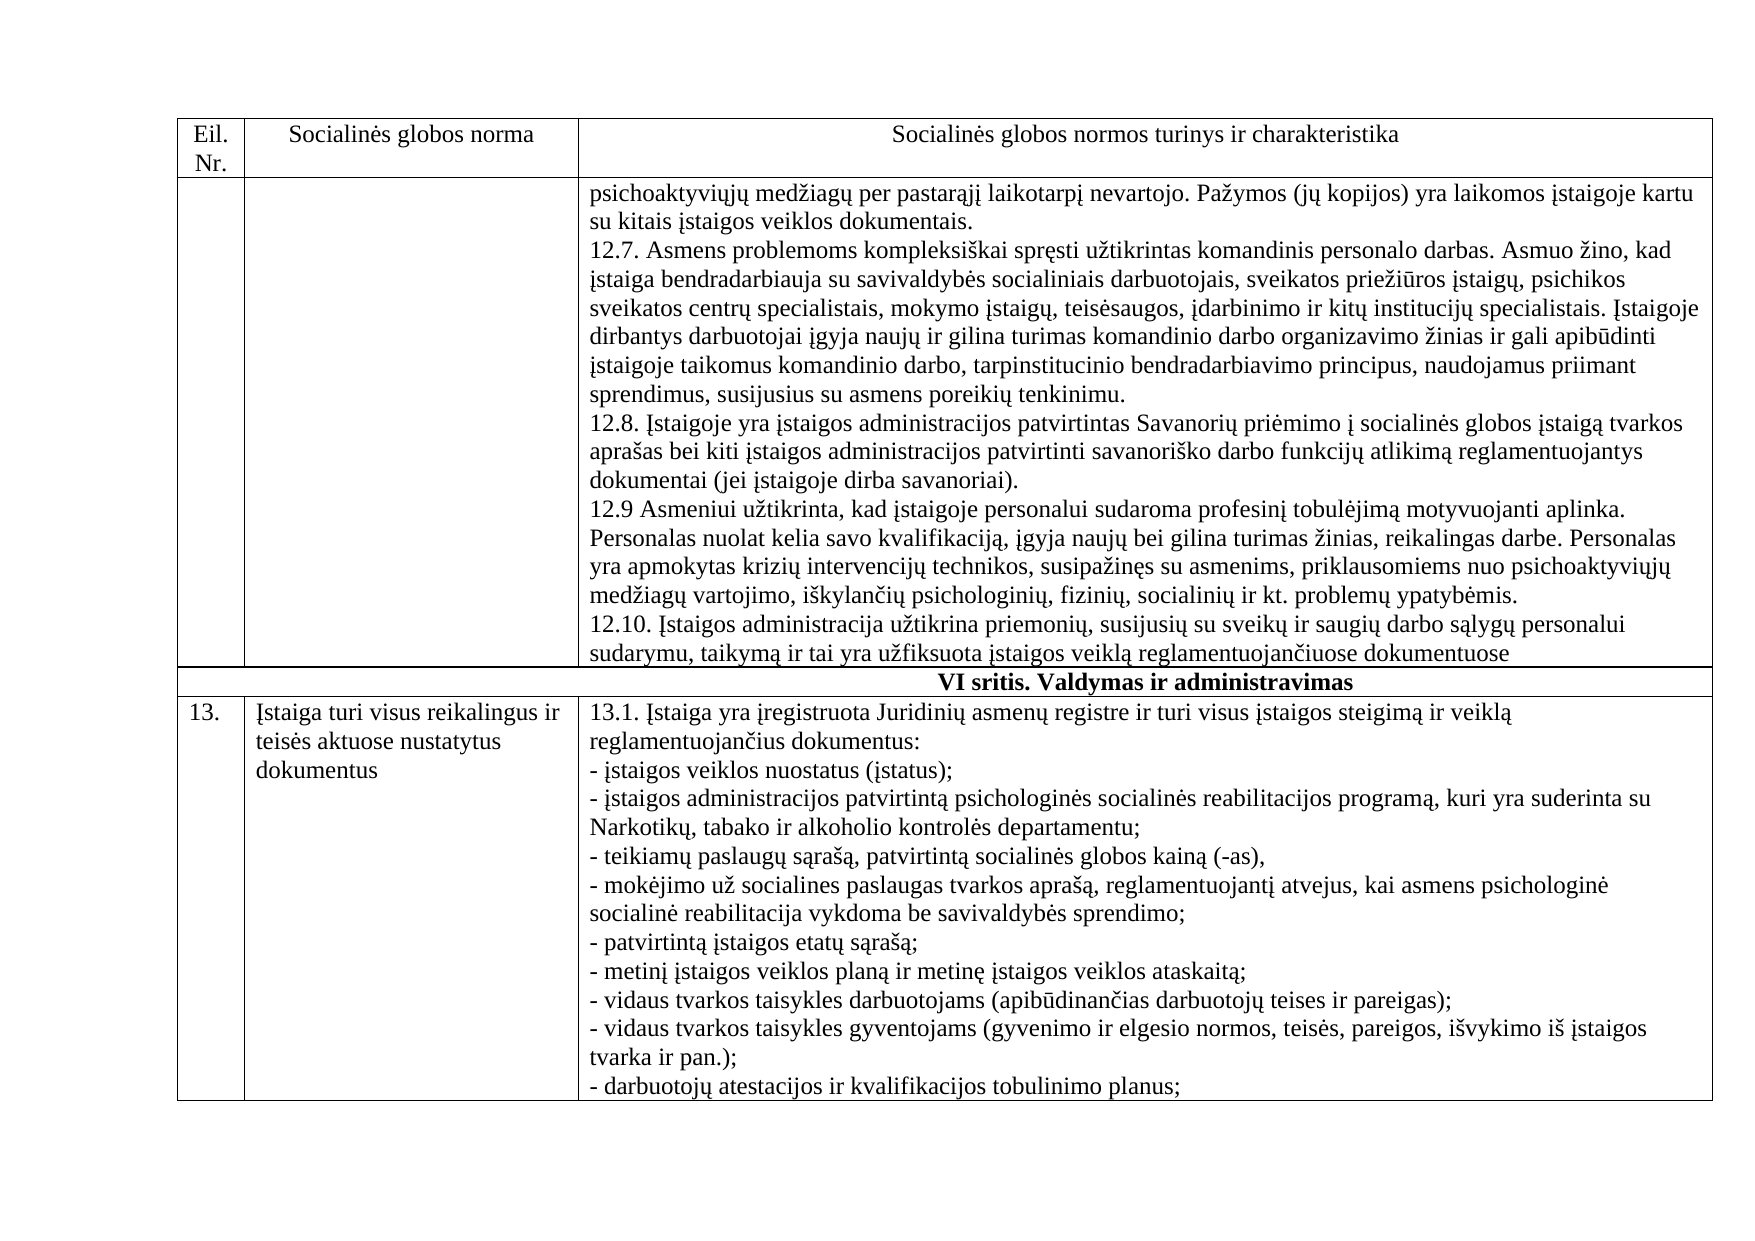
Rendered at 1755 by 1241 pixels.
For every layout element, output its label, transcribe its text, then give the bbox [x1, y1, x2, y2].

table_header Socialinės globos norma [245, 119, 578, 177]
table_cell VI sritis. Valdymas ir administravimas [578, 668, 1712, 696]
table_cell [244, 668, 578, 696]
table_cell Įstaiga turi visus reikalingus ir teisės aktuose nustatytus dokumentus [245, 697, 578, 1100]
table_cell 13. [178, 697, 244, 1100]
table_cell [178, 178, 244, 666]
table_cell 13.1. Įstaiga yra įregistruota Juridinių asmenų registre ir turi visus įstaigos steigimą ir veiklą reglamentuojančius dokumentus: - įstaigos veiklos nuostatus (įstatus); - įstaigos administracijos patvirtintą psichologinės socialinės reabilitacijos programą, kuri yra suderinta su Narkotikų, tabako ir alkoholio kontrolės departamentu; - teikiamų paslaugų sąrašą, patvirtintą socialinės globos kainą (-as), - mokėjimo už socialines paslaugas tvarkos aprašą, reglamentuojantį atvejus, kai asmens psichologinė socialinė reabilitacija vykdoma be savivaldybės sprendimo; - patvirtintą įstaigos etatų sąrašą; - metinį įstaigos veiklos planą ir metinę įstaigos veiklos ataskaitą; - vidaus tvarkos taisykles darbuotojams (apibūdinančias darbuotojų teises ir pareigas); - vidaus tvarkos taisykles gyventojams (gyvenimo ir elgesio normos, teisės, pareigos, išvykimo iš įstaigos tvarka ir pan.); - darbuotojų atestacijos ir kvalifikacijos tobulinimo planus; [579, 697, 1712, 1100]
table_cell [245, 178, 578, 666]
table_header Socialinės globos normos turinys ir charakteristika [579, 119, 1712, 177]
table_header Eil. Nr. [178, 119, 244, 177]
table_cell [178, 668, 244, 696]
table_cell psichoaktyviųjų medžiagų per pastarąjį laikotarpį nevartojo. Pažymos (jų kopijos) yra laikomos įstaigoje kartu su kitais įstaigos veiklos dokumentais. 12.7. Asmens problemoms kompleksiškai spręsti užtikrintas komandinis personalo darbas. Asmuo žino, kad įstaiga bendradarbiauja su savivaldybės socialiniais darbuotojais, sveikatos priežiūros įstaigų, psichikos sveikatos centrų specialistais, mokymo įstaigų, teisėsaugos, įdarbinimo ir kitų institucijų specialistais. Įstaigoje dirbantys darbuotojai įgyja naujų ir gilina turimas komandinio darbo organizavimo žinias ir gali apibūdinti įstaigoje taikomus komandinio darbo, tarpinstitucinio bendradarbiavimo principus, naudojamus priimant sprendimus, susijusius su asmens poreikių tenkinimu. 12.8. Įstaigoje yra įstaigos administracijos patvirtintas Savanorių priėmimo į socialinės globos įstaigą tvarkos aprašas bei kiti įstaigos administracijos patvirtinti savanoriško darbo funkcijų atlikimą reglamentuojantys dokumentai (jei įstaigoje dirba savanoriai). 12.9 Asmeniui užtikrinta, kad įstaigoje personalui sudaroma profesinį tobulėjimą motyvuojanti aplinka. Personalas nuolat kelia savo kvalifikaciją, įgyja naujų bei gilina turimas žinias, reikalingas darbe. Personalas yra apmokytas krizių intervencijų technikos, susipažinęs su asmenims, priklausomiems nuo psichoaktyviųjų medžiagų vartojimo, iškylančių psichologinių, fizinių, socialinių ir kt. problemų ypatybėmis. 12.10. Įstaigos administracija užtikrina priemonių, susijusių su sveikų ir saugių darbo sąlygų personalui sudarymu, taikymą ir tai yra užfiksuota įstaigos veiklą reglamentuojančiuose dokumentuose [579, 178, 1712, 666]
